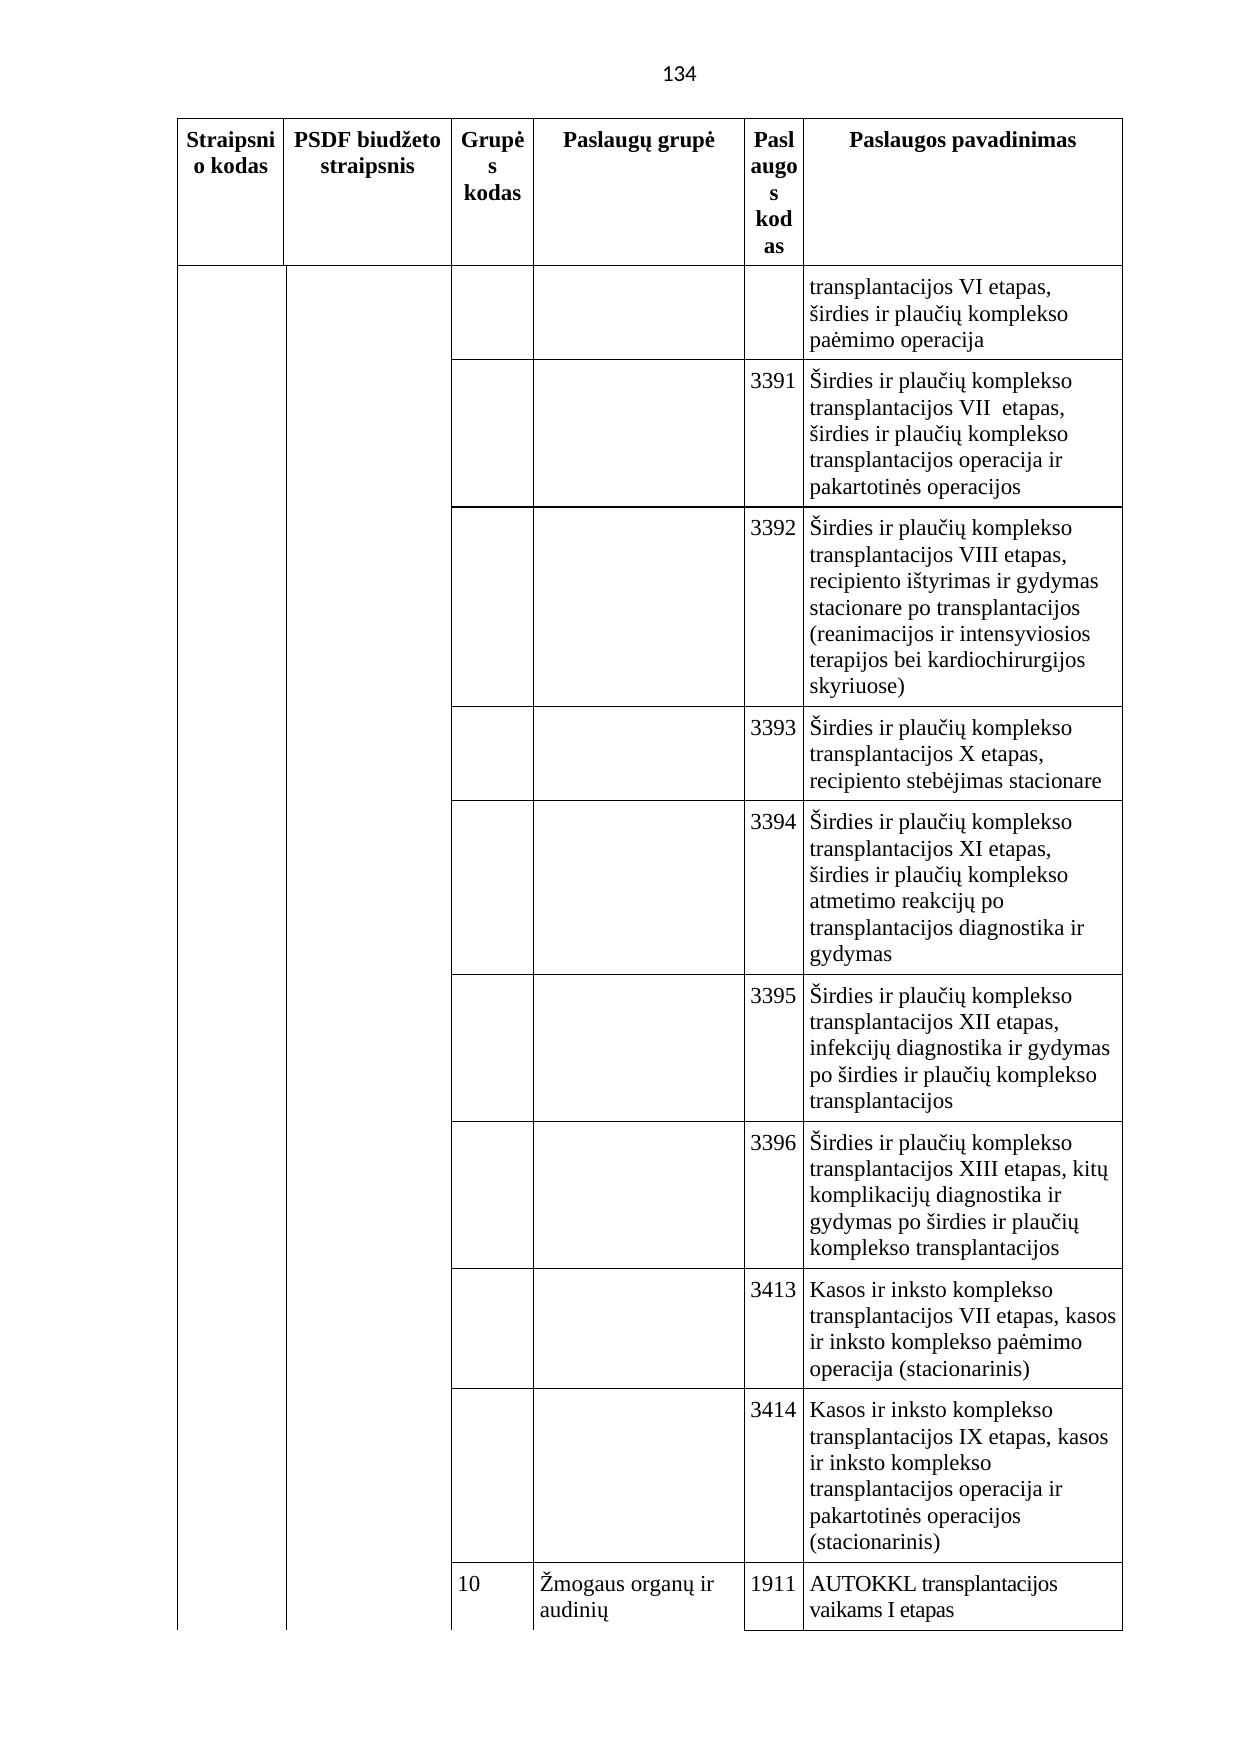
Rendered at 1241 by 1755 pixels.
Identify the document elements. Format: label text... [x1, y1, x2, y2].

table_cell [287, 359, 451, 506]
table_cell [178, 359, 286, 506]
table_cell [178, 974, 286, 1121]
table_cell [287, 1562, 451, 1629]
table_cell [287, 1388, 451, 1562]
table_cell 3391 [745, 360, 803, 506]
table_cell [287, 974, 451, 1121]
table_cell [534, 975, 744, 1121]
table_cell [534, 1269, 744, 1388]
table_cell 3414 [745, 1389, 803, 1562]
table_cell Žmogaus organų ir audinių [534, 1563, 744, 1629]
table_cell [452, 1389, 533, 1562]
table_cell 10 [452, 1563, 533, 1629]
table_cell [452, 1269, 533, 1388]
table_cell [452, 266, 533, 359]
table_cell [178, 1562, 286, 1629]
table_cell [452, 707, 533, 800]
table_cell [534, 266, 744, 359]
table_cell AUTOKKL transplantacijos vaikams I etapas [804, 1563, 1122, 1629]
table_header Paslaugos pavadinimas [804, 119, 1122, 265]
table_cell transplantacijos VI etapas, širdies ir plaučių komplekso paėmimo operacija [804, 266, 1122, 359]
table_cell 3413 [745, 1269, 803, 1388]
table_cell [452, 360, 533, 506]
table_cell [534, 508, 744, 706]
table_header Paslaugų grupė [534, 119, 744, 265]
table_cell [287, 1121, 451, 1268]
table_cell Kasos ir inksto komplekso transplantacijos VII etapas, kasos ir inksto komplekso paėmimo operacija (stacionarinis) [804, 1269, 1122, 1388]
table_cell 3392 [745, 508, 803, 706]
table_cell 3394 [745, 801, 803, 974]
table_cell [178, 706, 286, 800]
table_cell Širdies ir plaučių komplekso transplantacijos XIII etapas, kitų komplikacijų diagnostika ir gydymas po širdies ir plaučių komplekso transplantacijos [804, 1122, 1122, 1268]
table_cell 1911 [745, 1563, 803, 1629]
table_cell [178, 1388, 286, 1562]
table_cell [287, 1268, 451, 1388]
table_cell Kasos ir inksto komplekso transplantacijos IX etapas, kasos ir inksto komplekso transplantacijos operacija ir pakartotinės operacijos (stacionarinis) [804, 1389, 1122, 1562]
table_header PSDF biudžeto straipsnis [284, 119, 451, 265]
table_cell [287, 706, 451, 800]
table_cell Širdies ir plaučių komplekso transplantacijos X etapas, recipiento stebėjimas stacionare [804, 707, 1122, 800]
table_cell [452, 801, 533, 974]
table_cell Širdies ir plaučių komplekso transplantacijos VII etapas, širdies ir plaučių komplekso transplantacijos operacija ir pakartotinės operacijos [804, 360, 1122, 506]
table_cell [452, 508, 533, 706]
table_cell [178, 1121, 286, 1268]
table_cell [534, 1122, 744, 1268]
table_cell [452, 1122, 533, 1268]
table_cell Širdies ir plaučių komplekso transplantacijos XI etapas, širdies ir plaučių komplekso atmetimo reakcijų po transplantacijos diagnostika ir gydymas [804, 801, 1122, 974]
table_cell [287, 506, 451, 706]
table_cell 3393 [745, 707, 803, 800]
table_cell 3396 [745, 1122, 803, 1268]
table_cell 3395 [745, 975, 803, 1121]
table_header Grupės kodas [452, 119, 533, 265]
table_cell [745, 266, 803, 359]
table_cell [452, 975, 533, 1121]
table_cell [534, 360, 744, 506]
table_cell [178, 506, 286, 706]
table_cell [534, 1389, 744, 1562]
table_cell [178, 1268, 286, 1388]
table_cell [178, 266, 286, 359]
table_header Paslaugos kodas [745, 119, 803, 265]
table_cell [534, 707, 744, 800]
table_cell [287, 266, 451, 359]
table_cell [534, 801, 744, 974]
table_cell Širdies ir plaučių komplekso transplantacijos VIII etapas, recipiento ištyrimas ir gydymas stacionare po transplantacijos (reanimacijos ir intensyviosios terapijos bei kardiochirurgijos skyriuose) [804, 508, 1122, 706]
table_cell Širdies ir plaučių komplekso transplantacijos XII etapas, infekcijų diagnostika ir gydymas po širdies ir plaučių komplekso transplantacijos [804, 975, 1122, 1121]
table_cell [287, 800, 451, 974]
table_cell [178, 800, 286, 974]
table_header Straipsnio kodas [178, 119, 283, 265]
